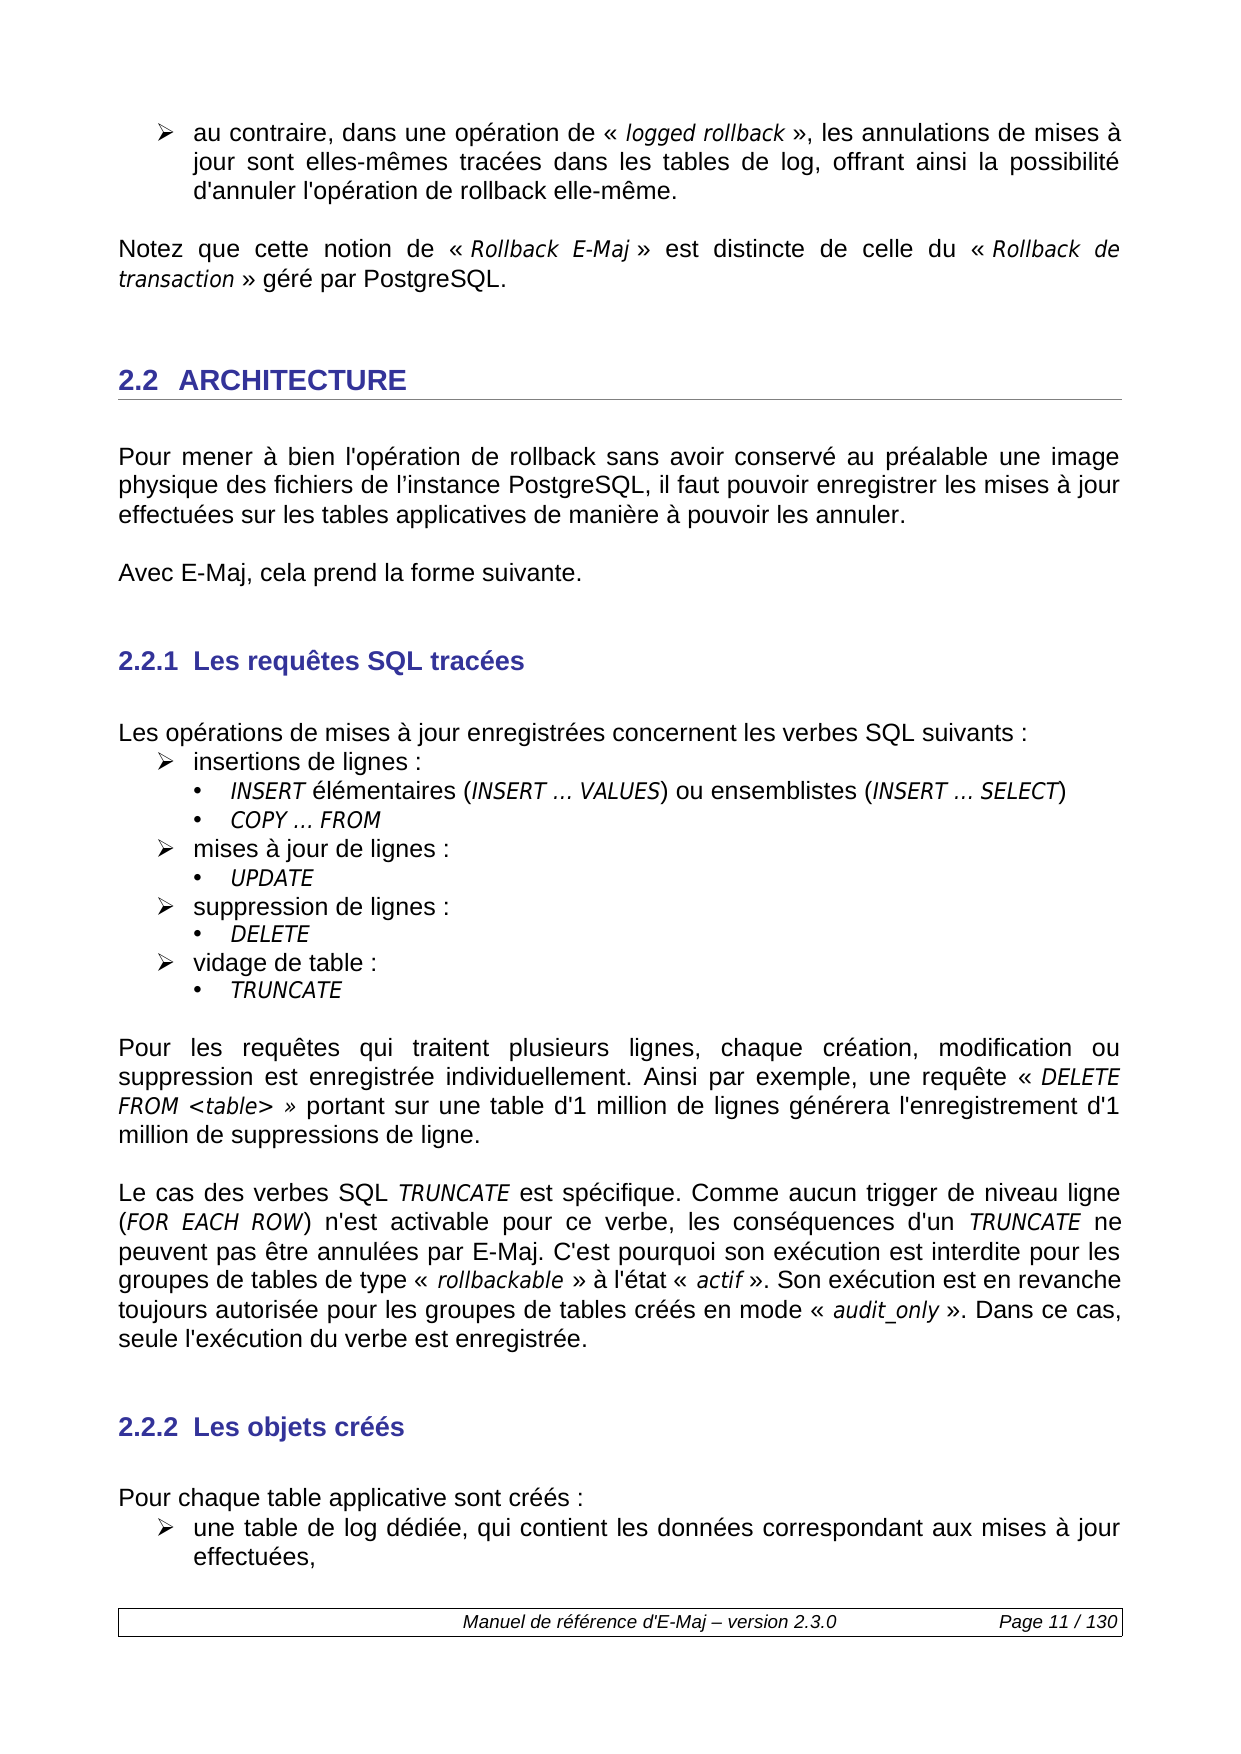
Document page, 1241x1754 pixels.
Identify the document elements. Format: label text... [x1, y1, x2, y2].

list UPDATE [193, 863, 1122, 892]
list suppression de lignes : [156, 892, 1122, 921]
list au contraire, dans une opération de « logged rollback », les annulations de mises à jour sont elles-mêmes tracées dans les tables de log, offrant ainsi la possibilité d'annuler l'opération de rollback elle-même. [156, 118, 1122, 205]
subtitle Les objets créés [118, 1411, 1122, 1442]
text Pour mener à bien l'opération de rollback sans avoir conservé au préalable une image physique des fichiers de l’instance PostgreSQL, il faut pouvoir enregistrer les mises à jour effectuées sur les tables applicatives de manière à pouvoir les annuler. [118, 441, 1122, 528]
list INSERT élémentaires (INSERT … VALUES) ou ensemblistes (INSERT … SELECT) [193, 776, 1122, 804]
list DELETE [193, 921, 1122, 948]
list vidage de table : [156, 948, 1122, 977]
text Le cas des verbes SQL TRUNCATE est spécifique. Comme aucun trigger de niveau ligne (FOR EACH ROW) n'est activable pour ce verbe, les conséquences d'un TRUNCATE ne peuvent pas être annulées par E-Maj. C'est pourquoi son exécution est interdite pour les groupes de tables de type « rollbackable » à l'état « actif ». Son exécution est en revanche toujours autorisée pour les groupes de tables créés en mode « audit_only ». Dans ce cas, seule l'exécution du verbe est enregistrée. [118, 1178, 1122, 1353]
subtitle Architecture [118, 363, 1122, 399]
text Pour chaque table applicative sont créés : [118, 1483, 1122, 1512]
list mises à jour de lignes : [156, 834, 1122, 863]
text Notez que cette notion de « Rollback E-Maj » est distincte de celle du « Rollback de transaction » géré par PostgreSQL. [118, 234, 1122, 292]
list insertions de lignes : [156, 746, 1122, 776]
text Les opérations de mises à jour enregistrées concernent les verbes SQL suivants : [118, 717, 1122, 746]
list COPY … FROM [193, 804, 1122, 834]
text Pour les requêtes qui traitent plusieurs lignes, chaque création, modification ou suppression est enregistrée individuellement. Ainsi par exemple, une requête « DELETE FROM <table> » portant sur une table d'1 million de lignes générera l'enregistrement d'1 million de suppressions de ligne. [118, 1033, 1122, 1149]
text Avec E-Maj, cela prend la forme suivante. [118, 558, 1122, 587]
list TRUNCATE [193, 977, 1122, 1004]
subtitle Les requêtes SQL tracées [118, 645, 1122, 676]
list une table de log dédiée, qui contient les données correspondant aux mises à jour effectuées, [156, 1512, 1122, 1571]
